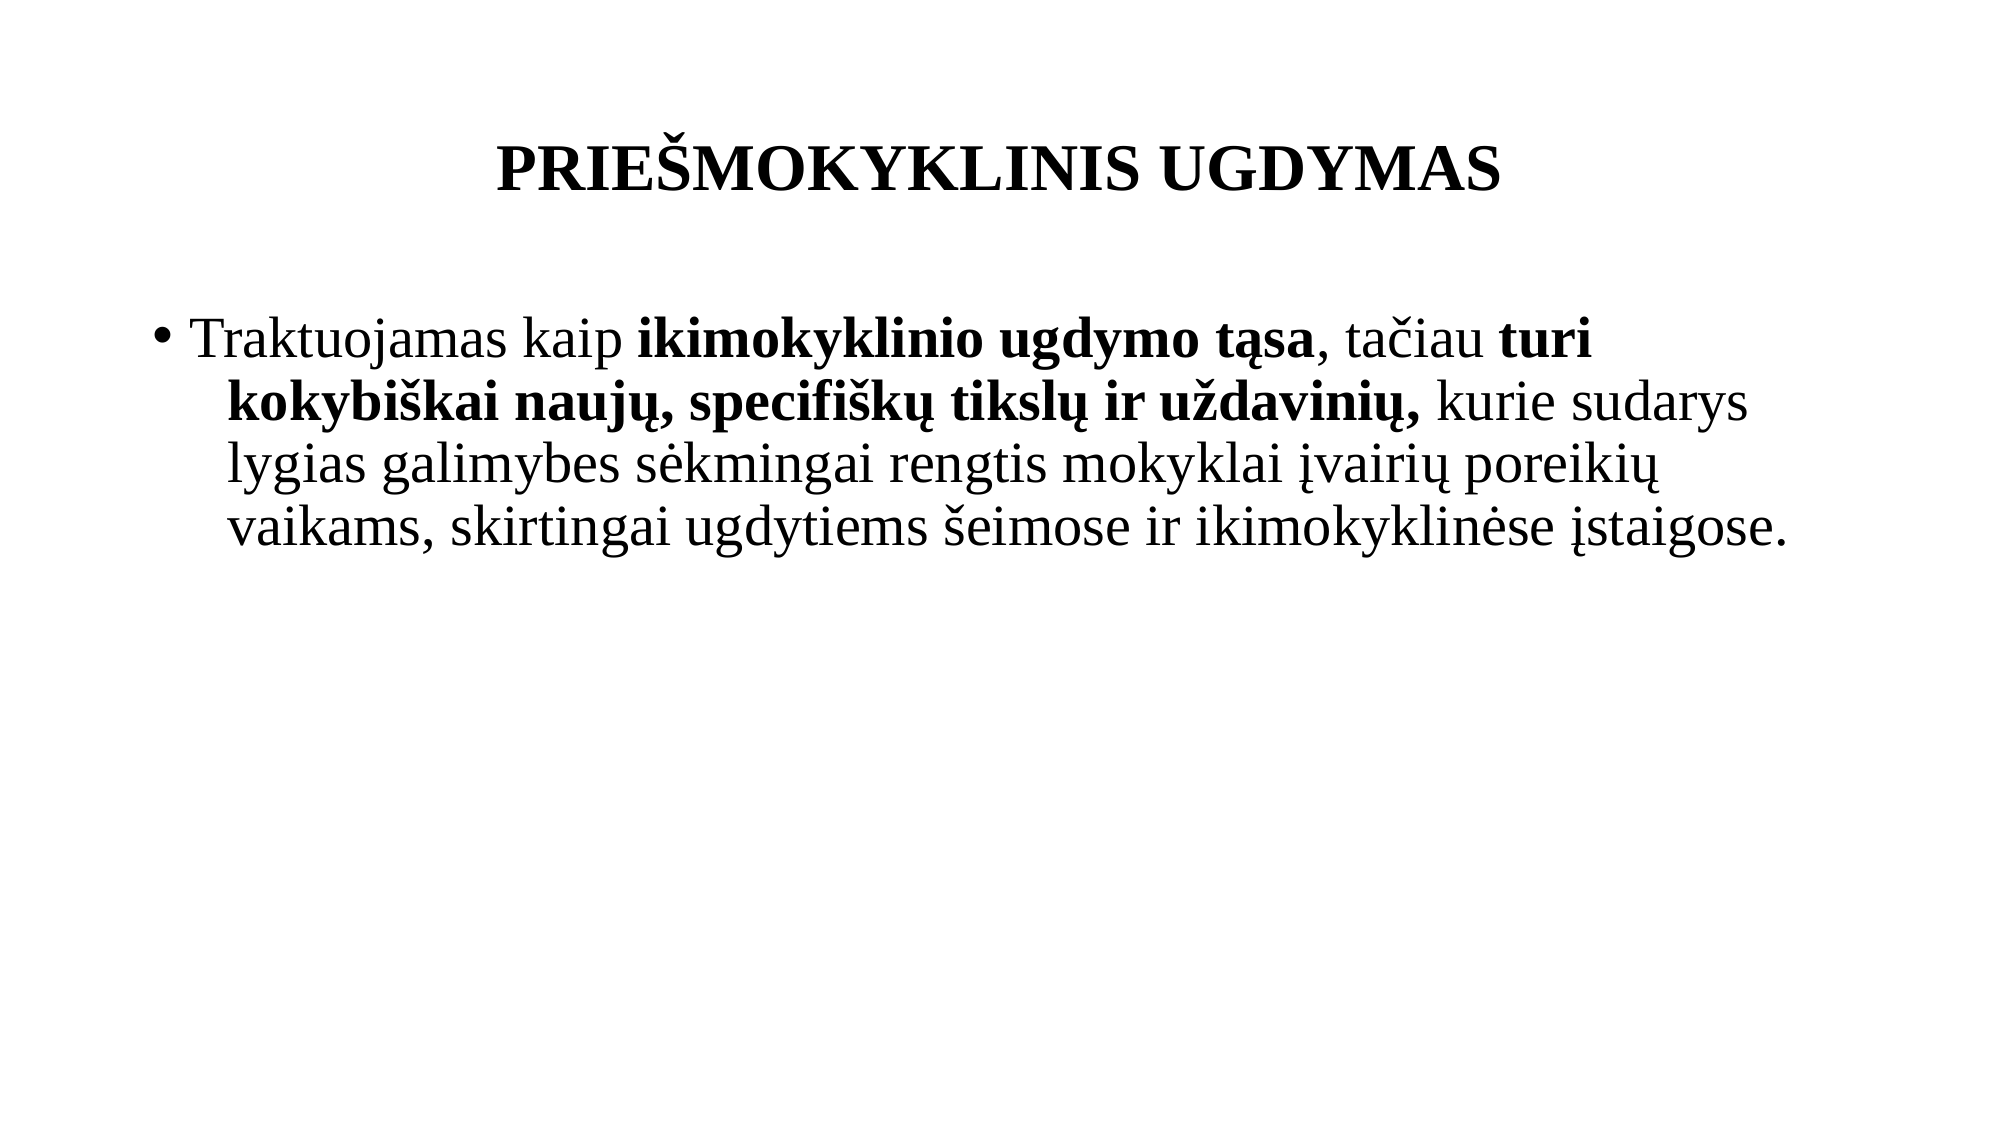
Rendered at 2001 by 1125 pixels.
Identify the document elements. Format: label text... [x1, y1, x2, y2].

title PRIEŠMOKYKLINIS UGDYMAS [137, 59, 1863, 278]
list Traktuojamas kaip ikimokyklinio ugdymo tąsa, tačiau turi kokybiškai naujų, specifiškų tikslų ir uždavinių, kurie sudarys lygias galimybes sėkmingai rengtis mokyklai įvairių poreikių vaikams, skirtingai ugdytiems šeimose ir ikimokyklinėse įstaigose. [137, 299, 1863, 1014]
